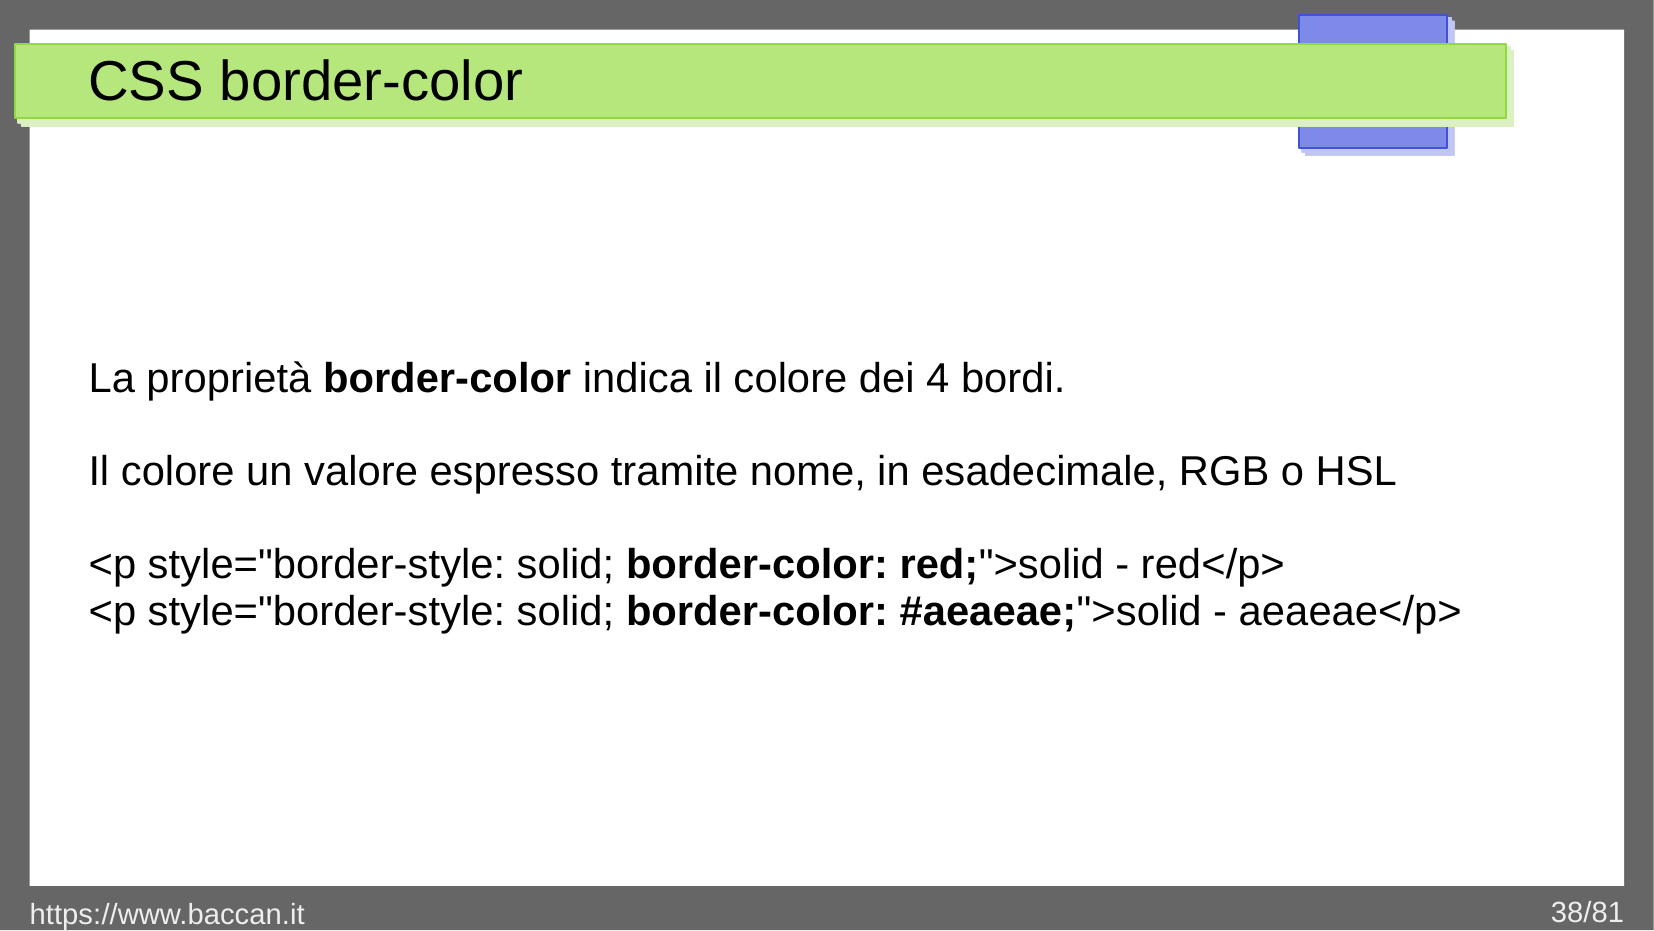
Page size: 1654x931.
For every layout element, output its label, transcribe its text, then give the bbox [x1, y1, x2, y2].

text_box La proprietà border-color indica il colore dei 4 bordi. Il colore un valore espresso tramite nome, in esadecimale, RGB o HSL <p style="border-style: solid; border-color: red;">solid - red</p> <p style="border-style: solid; border-color: #aeaeae;">solid - aeaeae</p> [88, 169, 1565, 820]
title CSS border-color [88, 44, 1506, 119]
